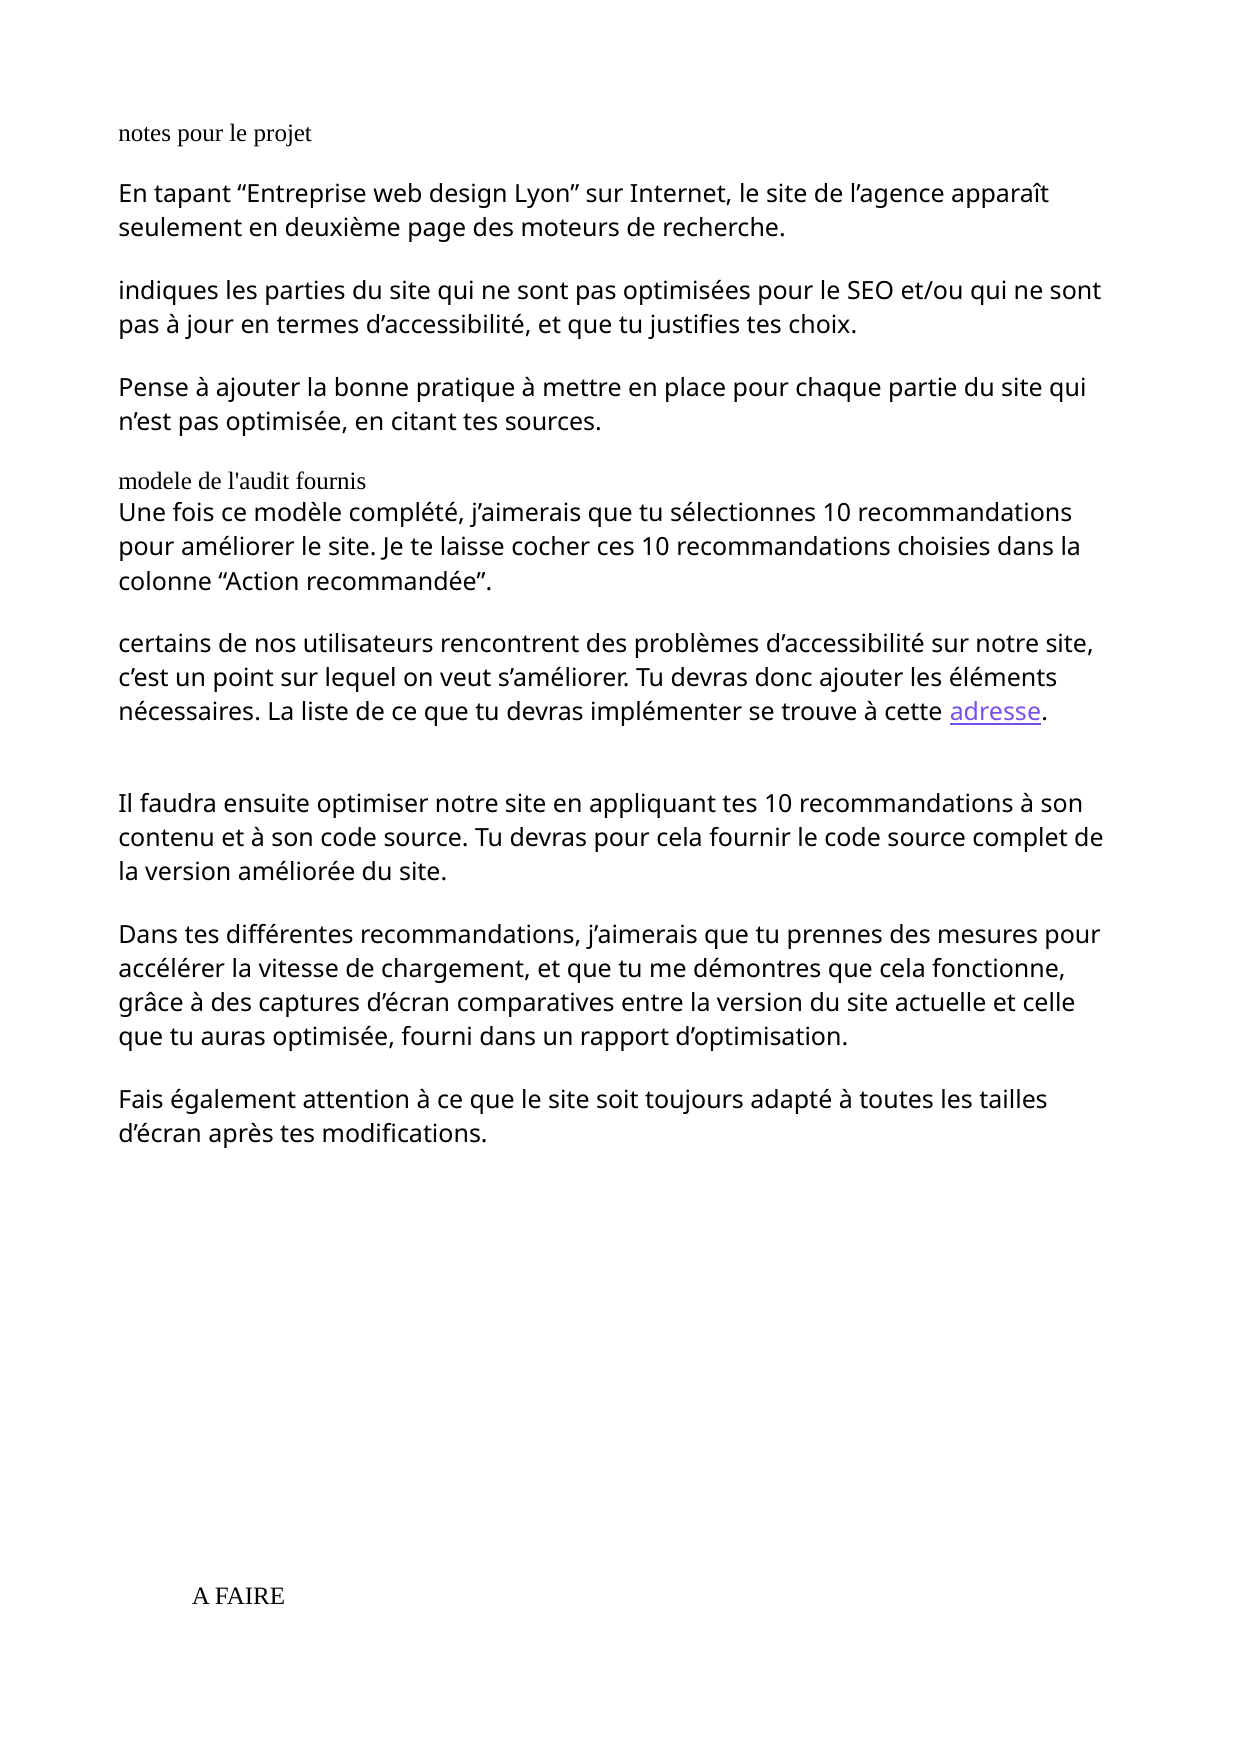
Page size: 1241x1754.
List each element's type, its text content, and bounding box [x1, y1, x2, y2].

text certains de nos utilisateurs rencontrent des problèmes d’accessibilité sur notre site, c’est un point sur lequel on veut s’améliorer. Tu devras donc ajouter les éléments nécessaires. La liste de ce que tu devras implémenter se trouve à cette adresse. [118, 626, 1122, 728]
text Fais également attention à ce que le site soit toujours adapté à toutes les tailles d’écran après tes modifications. [118, 1082, 1122, 1150]
text En tapant “Entreprise web design Lyon” sur Internet, le site de l’agence apparaît seulement en deuxième page des moteurs de recherche. [118, 176, 1122, 244]
text indiques les parties du site qui ne sont pas optimisées pour le SEO et/ou qui ne sont pas à jour en termes d’accessibilité, et que tu justifies tes choix. [118, 272, 1122, 341]
text Dans tes différentes recommandations, j’aimerais que tu prennes des mesures pour accélérer la vitesse de chargement, et que tu me démontres que cela fonctionne, grâce à des captures d’écran comparatives entre la version du site actuelle et celle que tu auras optimisée, fourni dans un rapport d’optimisation. [118, 917, 1122, 1053]
text Une fois ce modèle complété, j’aimerais que tu sélectionnes 10 recommandations pour améliorer le site. Je te laisse cocher ces 10 recommandations choisies dans la colonne “Action recommandée”. [118, 495, 1122, 597]
text Il faudra ensuite optimiser notre site en appliquant tes 10 recommandations à son contenu et à son code source. Tu devras pour cela fournir le code source complet de la version améliorée du site. [118, 786, 1122, 888]
text modele de l'audit fournis [118, 466, 1122, 495]
text notes pour le projet [118, 118, 1122, 147]
text Pense à ajouter la bonne pratique à mettre en place pour chaque partie du site qui n’est pas optimisée, en citant tes sources. [118, 369, 1122, 437]
text A FAIRE [118, 1581, 1122, 1610]
